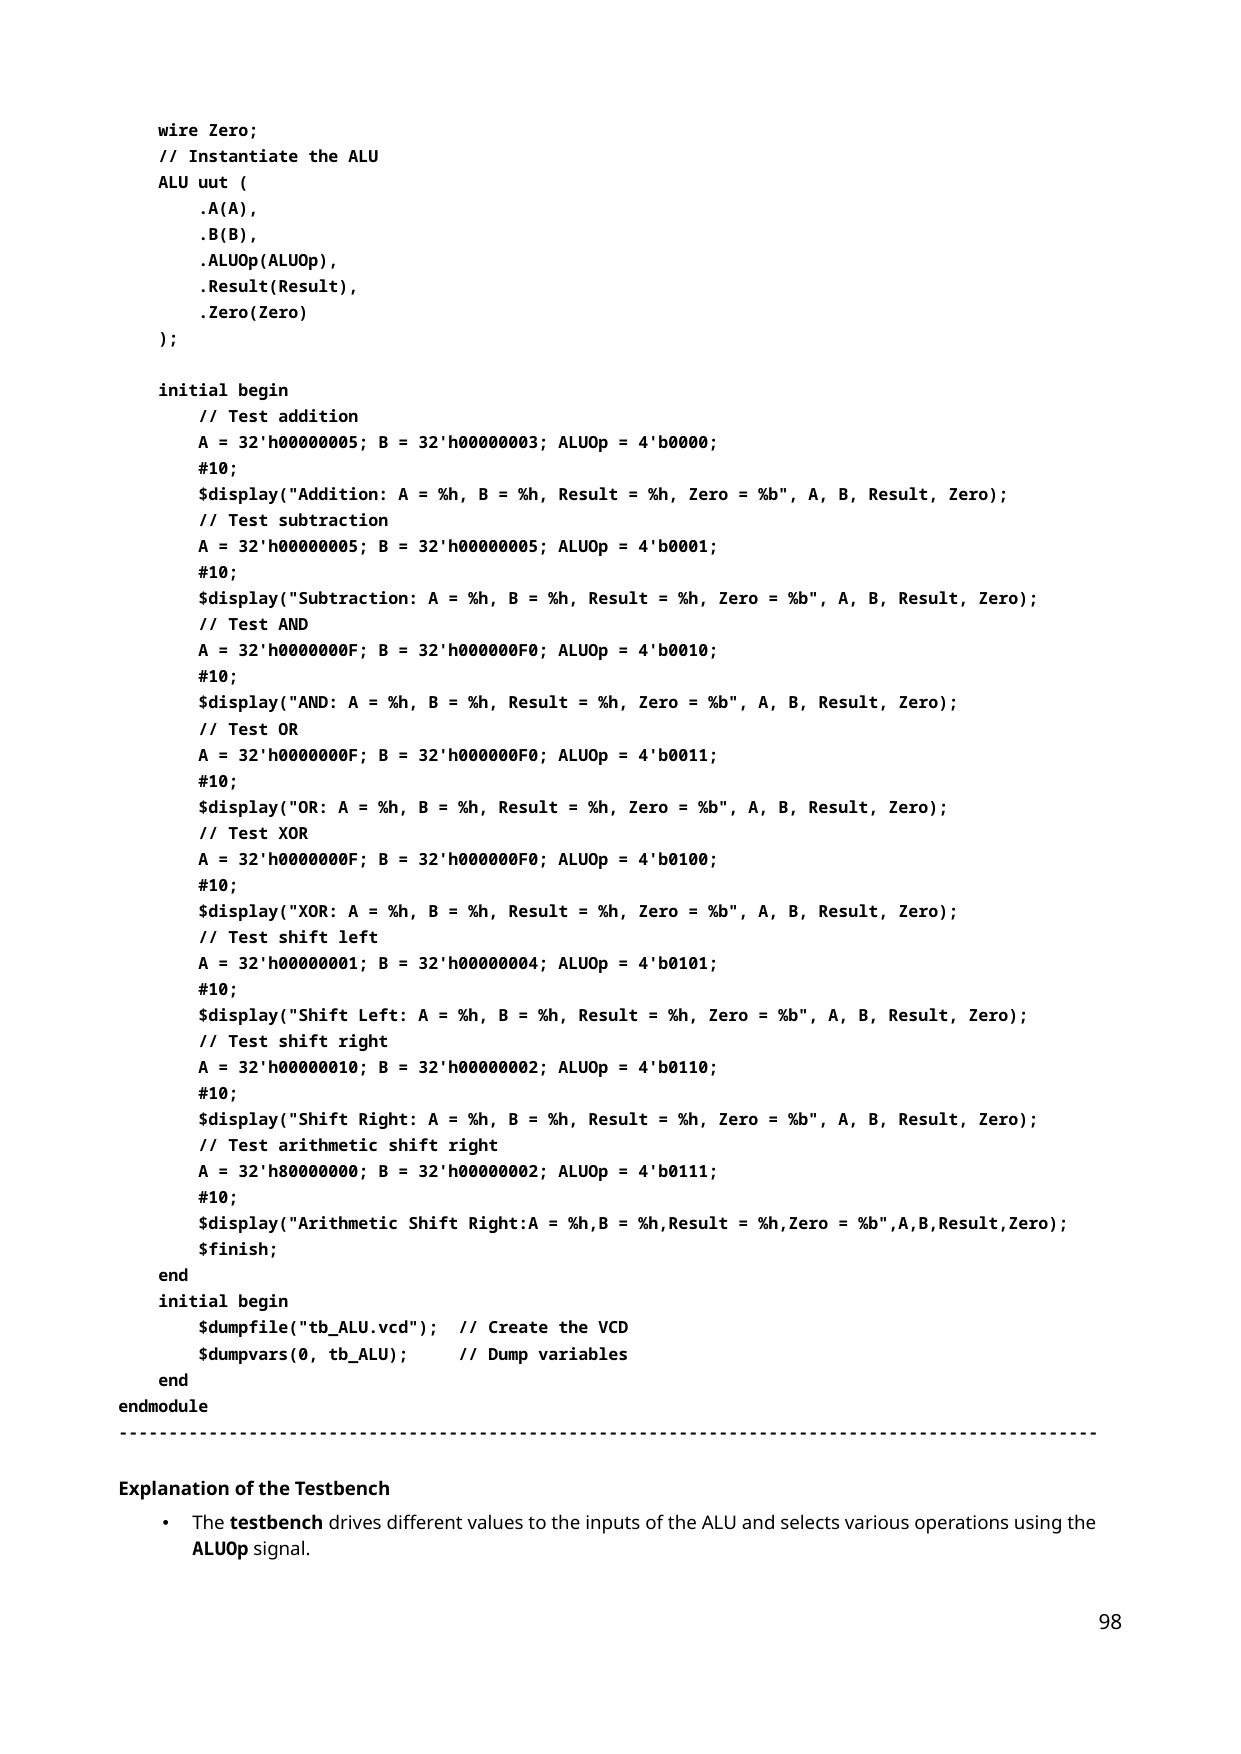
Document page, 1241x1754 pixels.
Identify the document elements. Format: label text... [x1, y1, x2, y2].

text $display("Arithmetic Shift Right:A = %h,B = %h,Result = %h,Zero = %b",A,B,Result,Zero); [118, 1212, 1122, 1234]
text .Result(Result), [118, 274, 1122, 297]
text // Test shift right [118, 1029, 1122, 1052]
text wire Zero; [118, 118, 1122, 141]
text .A(A), [118, 196, 1122, 219]
text .Zero(Zero) [118, 300, 1122, 323]
text // Instantiate the ALU [118, 144, 1122, 167]
text #10; [118, 1082, 1122, 1104]
text A = 32'h80000000; B = 32'h00000002; ALUOp = 4'b0111; [118, 1160, 1122, 1182]
text ALU uut ( [118, 170, 1122, 193]
text $display("Addition: A = %h, B = %h, Result = %h, Zero = %b", A, B, Result, Zero); [118, 483, 1122, 505]
list The testbench drives different values to the inputs of the ALU and selects various operations using the ALUOp signal. [162, 1509, 1122, 1561]
text // Test subtraction [118, 509, 1122, 531]
text $dumpfile("tb_ALU.vcd"); // Create the VCD [118, 1316, 1122, 1339]
text endmodule [118, 1394, 1122, 1417]
text // Test AND [118, 613, 1122, 636]
text A = 32'h0000000F; B = 32'h000000F0; ALUOp = 4'b0010; [118, 639, 1122, 662]
text #10; [118, 561, 1122, 583]
text A = 32'h00000005; B = 32'h00000005; ALUOp = 4'b0001; [118, 535, 1122, 557]
text A = 32'h0000000F; B = 32'h000000F0; ALUOp = 4'b0100; [118, 847, 1122, 870]
text // Test OR [118, 717, 1122, 740]
text .B(B), [118, 222, 1122, 245]
text end [118, 1368, 1122, 1391]
text -------------------------------------------------------------------------------------------------- [118, 1420, 1122, 1443]
text #10; [118, 873, 1122, 896]
text $display("OR: A = %h, B = %h, Result = %h, Zero = %b", A, B, Result, Zero); [118, 795, 1122, 818]
text // Test XOR [118, 821, 1122, 844]
text A = 32'h00000005; B = 32'h00000003; ALUOp = 4'b0000; [118, 431, 1122, 453]
text ); [118, 326, 1122, 349]
text initial begin [118, 1290, 1122, 1313]
text $display("Subtraction: A = %h, B = %h, Result = %h, Zero = %b", A, B, Result, Zero); [118, 587, 1122, 609]
text A = 32'h00000001; B = 32'h00000004; ALUOp = 4'b0101; [118, 951, 1122, 974]
text $display("AND: A = %h, B = %h, Result = %h, Zero = %b", A, B, Result, Zero); [118, 691, 1122, 714]
text #10; [118, 769, 1122, 792]
text $display("Shift Right: A = %h, B = %h, Result = %h, Zero = %b", A, B, Result, Zero); [118, 1108, 1122, 1130]
text // Test shift left [118, 925, 1122, 948]
text $finish; [118, 1238, 1122, 1261]
text A = 32'h0000000F; B = 32'h000000F0; ALUOp = 4'b0011; [118, 743, 1122, 766]
text end [118, 1264, 1122, 1287]
text #10; [118, 1186, 1122, 1208]
text // Test addition [118, 404, 1122, 427]
text #10; [118, 977, 1122, 1000]
text .ALUOp(ALUOp), [118, 248, 1122, 271]
text #10; [118, 457, 1122, 479]
text A = 32'h00000010; B = 32'h00000002; ALUOp = 4'b0110; [118, 1056, 1122, 1078]
text $display("XOR: A = %h, B = %h, Result = %h, Zero = %b", A, B, Result, Zero); [118, 899, 1122, 922]
text // Test arithmetic shift right [118, 1134, 1122, 1156]
text initial begin [118, 378, 1122, 401]
text #10; [118, 665, 1122, 688]
text $display("Shift Left: A = %h, B = %h, Result = %h, Zero = %b", A, B, Result, Zero); [118, 1003, 1122, 1026]
text $dumpvars(0, tb_ALU); // Dump variables [118, 1342, 1122, 1365]
text Explanation of the Testbench [118, 1475, 1122, 1501]
